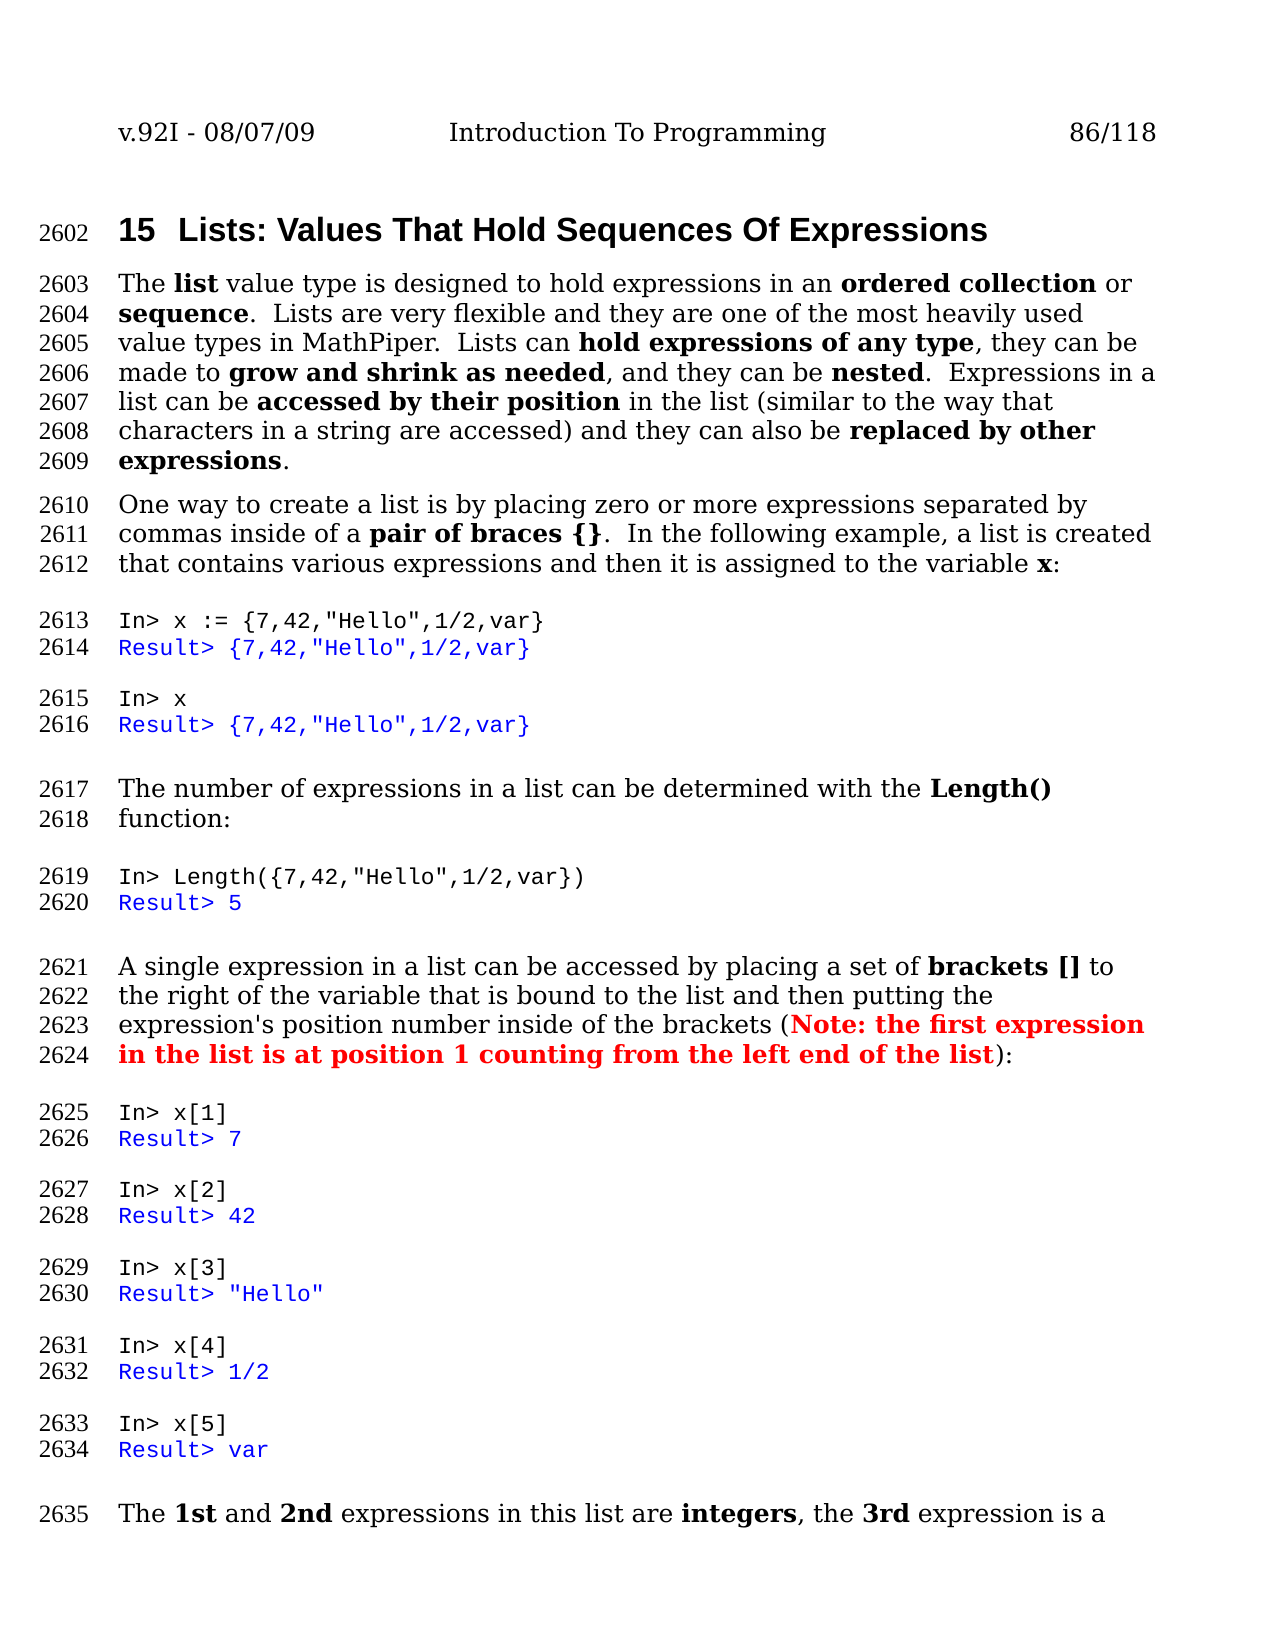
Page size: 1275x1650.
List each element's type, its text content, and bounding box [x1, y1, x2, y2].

text In> x[2] [118, 1179, 1157, 1205]
text A single expression in a list can be accessed by placing a set of brackets [] to the right of the variable that is bound to the list and then putting the expression's position number inside of the brackets (Note: the first expression in the list is at position 1 counting from the left end of the list): [118, 952, 1157, 1069]
text In> x[1] [118, 1101, 1157, 1127]
text In> x[4] [118, 1334, 1157, 1360]
text In> x[5] [118, 1412, 1157, 1438]
text Result> {7,42,"Hello",1/2,var} [118, 636, 1157, 662]
text Result> {7,42,"Hello",1/2,var} [118, 714, 1157, 739]
text One way to create a list is by placing zero or more expressions separated by commas inside of a pair of braces {}. In the following example, a list is created that contains various expressions and then it is assigned to the variable x: [118, 490, 1157, 578]
text Result> 5 [118, 891, 1157, 917]
text Result> var [118, 1438, 1157, 1464]
subtitle Lists: Values That Hold Sequences Of Expressions [118, 210, 1157, 248]
text The list value type is designed to hold expressions in an ordered collection or sequence. Lists are very flexible and they are one of the most heavily used value types in MathPiper. Lists can hold expressions of any type, they can be made to grow and shrink as needed, and they can be nested. Expressions in a list can be accessed by their position in the list (similar to the way that characters in a string are accessed) and they can also be replaced by other expressions. [118, 269, 1157, 475]
text In> x := {7,42,"Hello",1/2,var} [118, 610, 1157, 636]
text The 1st and 2nd expressions in this list are integers, the 3rd expression is a [118, 1499, 1157, 1528]
text Result> "Hello" [118, 1283, 1157, 1308]
text Result> 7 [118, 1127, 1157, 1153]
text The number of expressions in a list can be determined with the Length() function: [118, 774, 1157, 833]
text In> x[3] [118, 1257, 1157, 1283]
text Result> 42 [118, 1205, 1157, 1231]
text Result> 1/2 [118, 1360, 1157, 1386]
text In> Length({7,42,"Hello",1/2,var}) [118, 865, 1157, 891]
text In> x [118, 688, 1157, 714]
